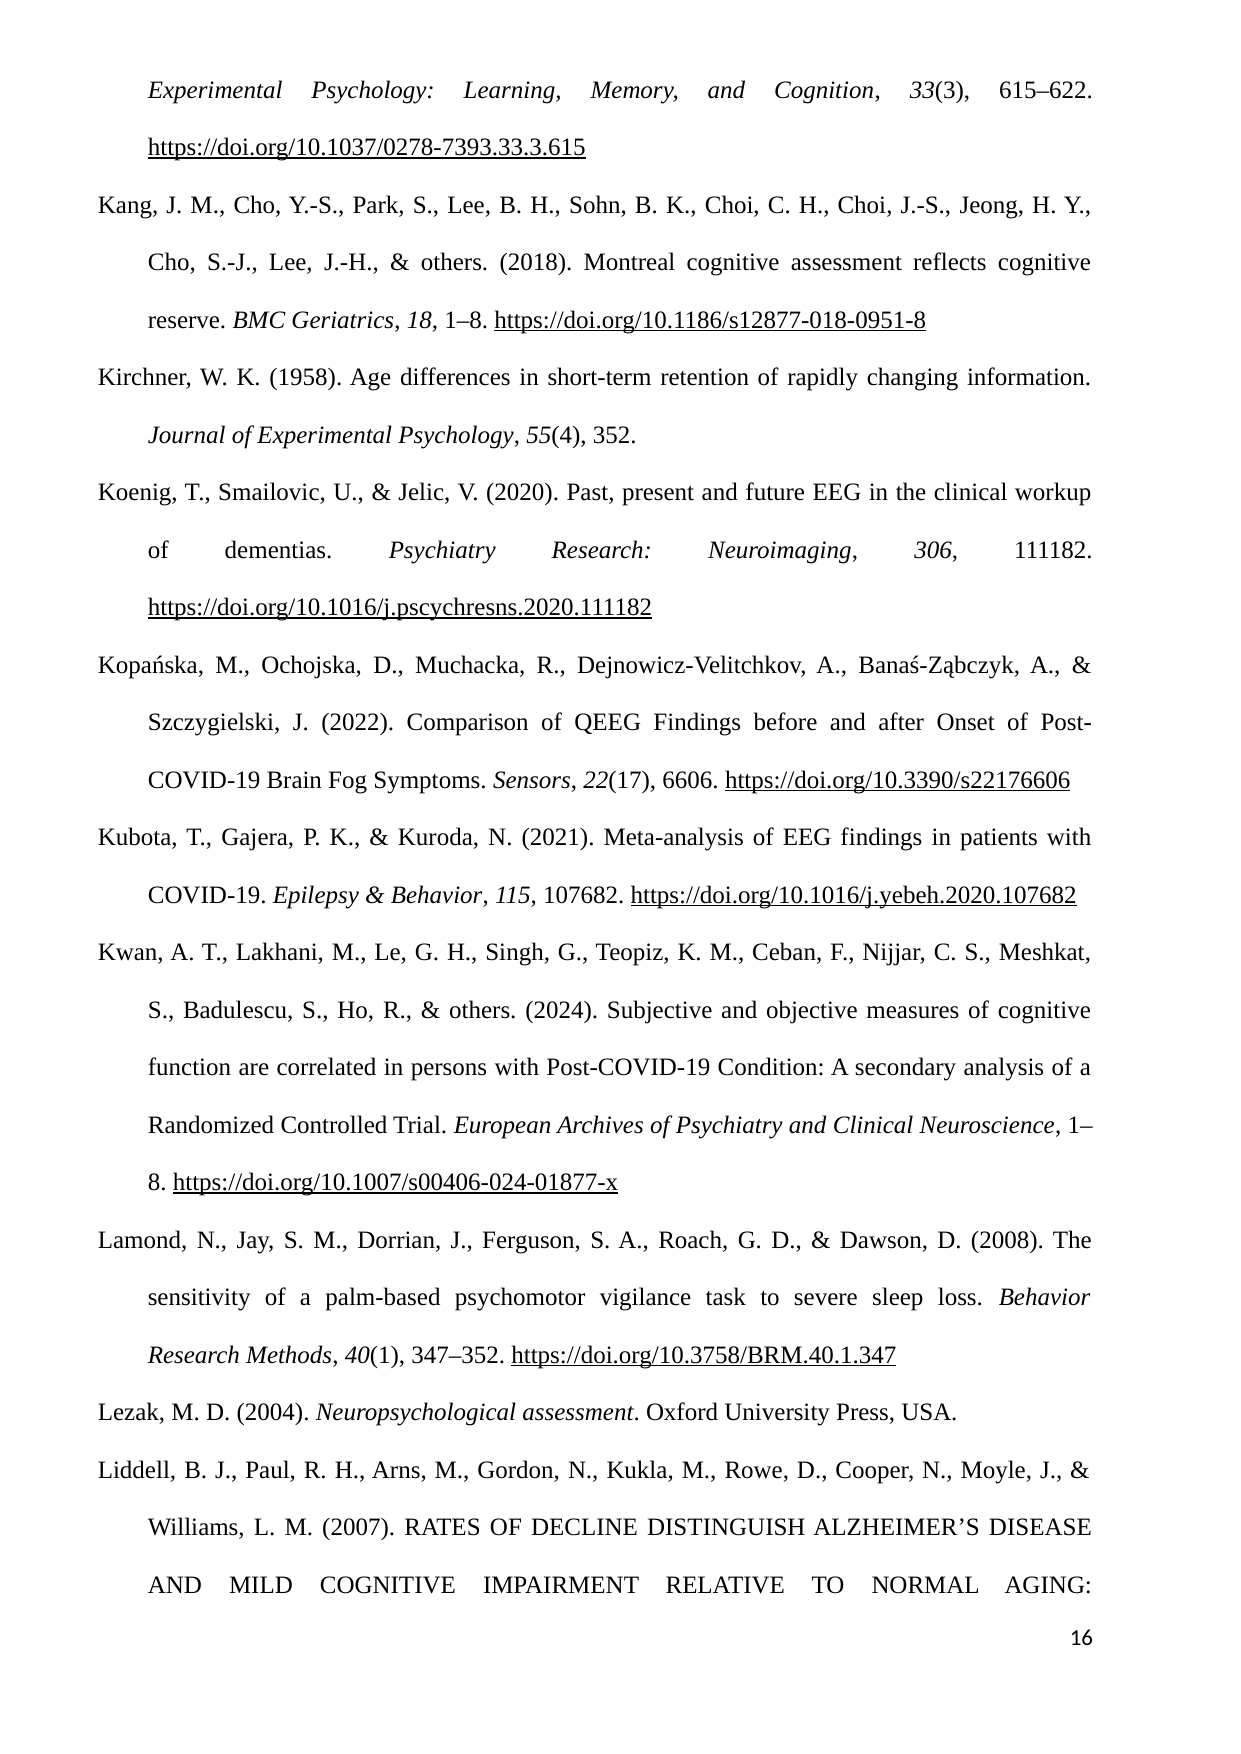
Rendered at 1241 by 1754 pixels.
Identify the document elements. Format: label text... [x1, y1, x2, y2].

text Kirchner, W. K. (1958). Age differences in short-term retention of rapidly changing information. Journal of Experimental Psychology, 55(4), 352. [98, 362, 1093, 449]
text Experimental Psychology: Learning, Memory, and Cognition, 33(3), 615–622. https://doi.org/10.1037/0278-7393.33.3.615 [98, 75, 1093, 161]
text Kopańska, M., Ochojska, D., Muchacka, R., Dejnowicz-Velitchkov, A., Banaś-Ząbczyk, A., & Szczygielski, J. (2022). Comparison of QEEG Findings before and after Onset of Post-COVID-19 Brain Fog Symptoms. Sensors, 22(17), 6606. https://doi.org/10.3390/s22176606 [98, 650, 1093, 794]
text Kubota, T., Gajera, P. K., & Kuroda, N. (2021). Meta-analysis of EEG findings in patients with COVID-19. Epilepsy & Behavior, 115, 107682. https://doi.org/10.1016/j.yebeh.2020.107682 [98, 822, 1093, 909]
text Lezak, M. D. (2004). Neuropsychological assessment. Oxford University Press, USA. [98, 1397, 1093, 1426]
text Lamond, N., Jay, S. M., Dorrian, J., Ferguson, S. A., Roach, G. D., & Dawson, D. (2008). The sensitivity of a palm-based psychomotor vigilance task to severe sleep loss. Behavior Research Methods, 40(1), 347–352. https://doi.org/10.3758/BRM.40.1.347 [98, 1225, 1093, 1369]
text Kang, J. M., Cho, Y.-S., Park, S., Lee, B. H., Sohn, B. K., Choi, C. H., Choi, J.-S., Jeong, H. Y., Cho, S.-J., Lee, J.-H., & others. (2018). Montreal cognitive assessment reflects cognitive reserve. BMC Geriatrics, 18, 1–8. https://doi.org/10.1186/s12877-018-0951-8 [98, 190, 1093, 334]
text Koenig, T., Smailovic, U., & Jelic, V. (2020). Past, present and future EEG in the clinical workup of dementias. Psychiatry Research: Neuroimaging, 306, 111182. https://doi.org/10.1016/j.pscychresns.2020.111182 [98, 477, 1093, 621]
text Liddell, B. J., Paul, R. H., Arns, M., Gordon, N., Kukla, M., Rowe, D., Cooper, N., Moyle, J., & Williams, L. M. (2007). RATES OF DECLINE DISTINGUISH ALZHEIMER’S DISEASE AND MILD COGNITIVE IMPAIRMENT RELATIVE TO NORMAL AGING: [98, 1455, 1093, 1599]
text Kwan, A. T., Lakhani, M., Le, G. H., Singh, G., Teopiz, K. M., Ceban, F., Nijjar, C. S., Meshkat, S., Badulescu, S., Ho, R., & others. (2024). Subjective and objective measures of cognitive function are correlated in persons with Post-COVID-19 Condition: A secondary analysis of a Randomized Controlled Trial. European Archives of Psychiatry and Clinical Neuroscience, 1–8. https://doi.org/10.1007/s00406-024-01877-x [98, 937, 1093, 1196]
